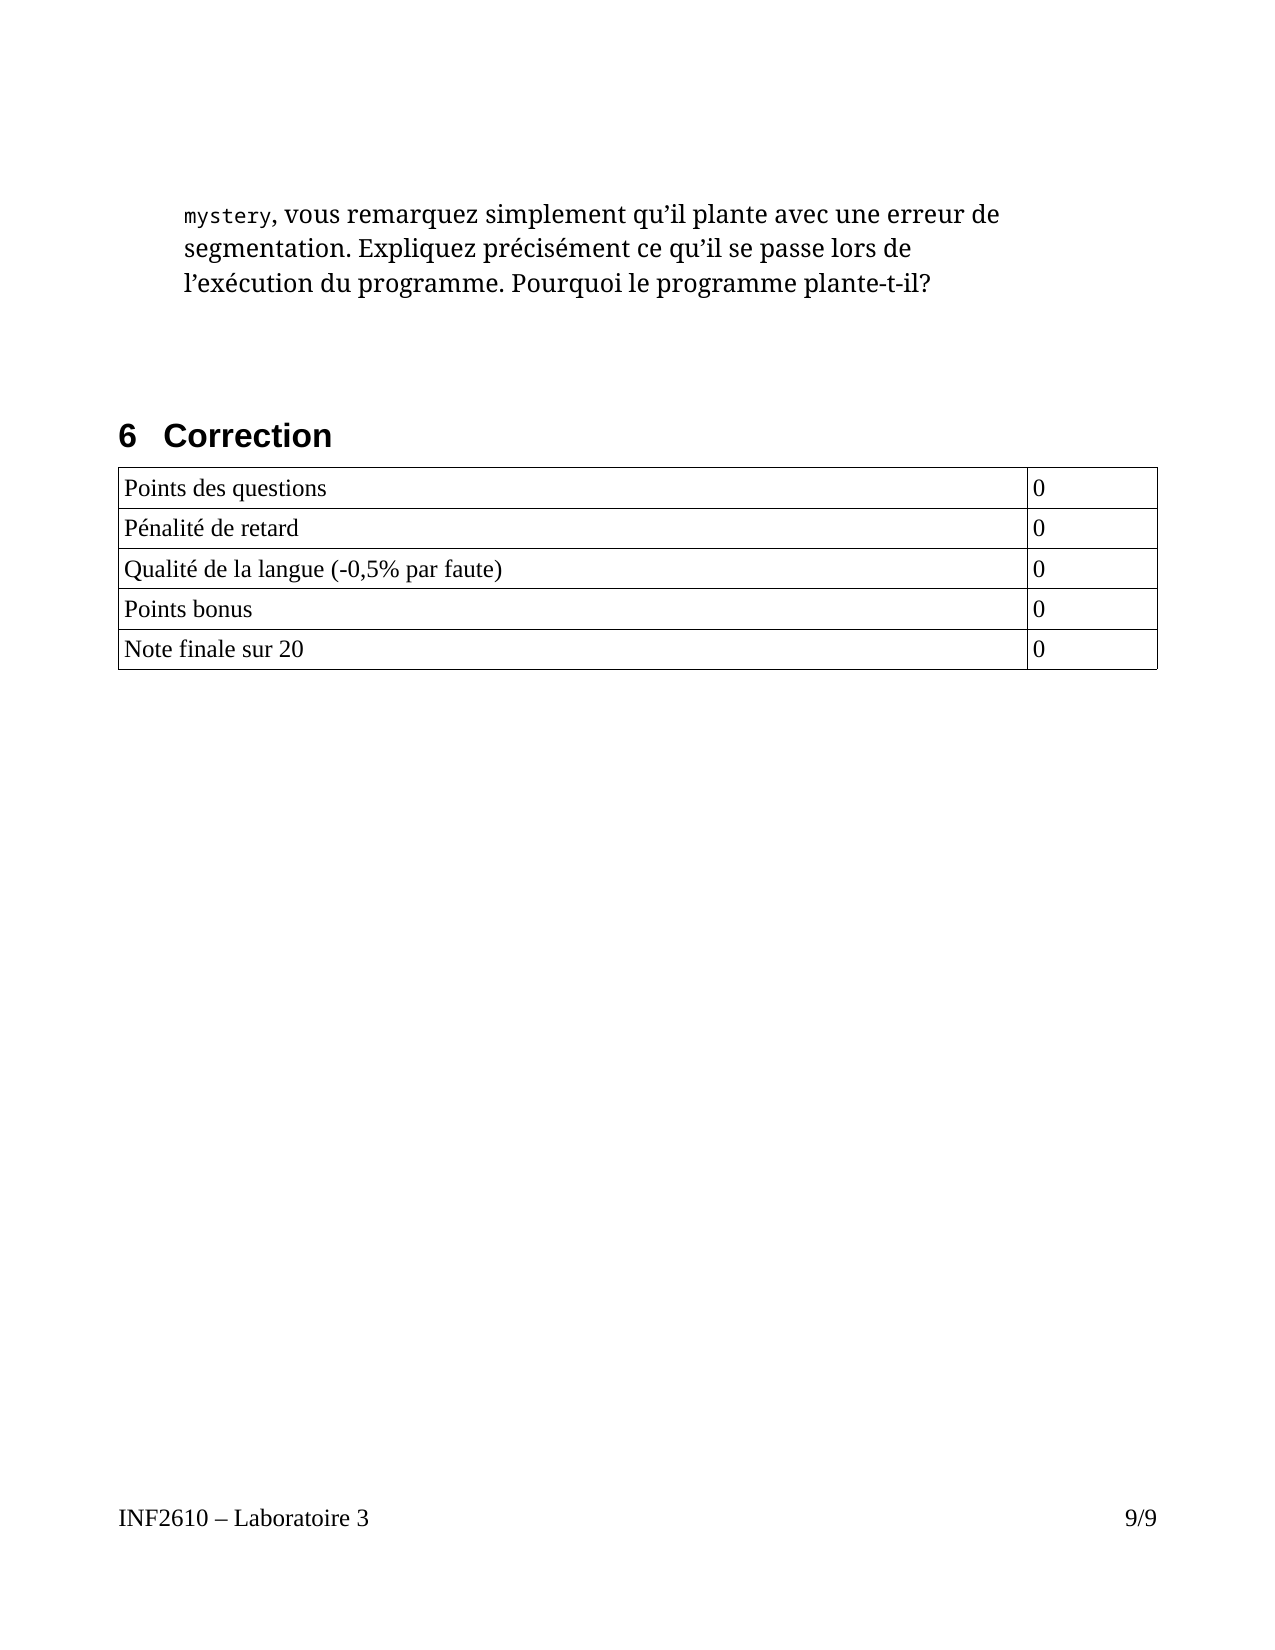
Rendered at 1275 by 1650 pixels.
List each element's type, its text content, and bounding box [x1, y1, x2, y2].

table_cell [1007, 176, 1076, 320]
table_cell Note finale sur 20 [119, 630, 1027, 669]
table_cell 0 [1028, 509, 1157, 548]
subtitle Correction [118, 416, 1157, 455]
table_cell 0 [1028, 549, 1157, 588]
table_cell 0 [1028, 630, 1157, 669]
table_cell Points bonus [119, 589, 1027, 628]
table_header 0 [1028, 468, 1157, 507]
table_cell Pénalité de retard [119, 509, 1027, 548]
table_header Points des questions [119, 468, 1027, 507]
table_cell [1076, 176, 1157, 320]
table_cell mystery, vous remarquez simplement qu’il plante avec une erreur de segmentation. Expliquez précisément ce qu’il se passe lors de l’exécution du programme. Pourquoi le programme plante-t-il? [118, 176, 1007, 320]
table_cell Qualité de la langue (-0,5% par faute) [119, 549, 1027, 588]
table_cell 0 [1028, 589, 1157, 628]
